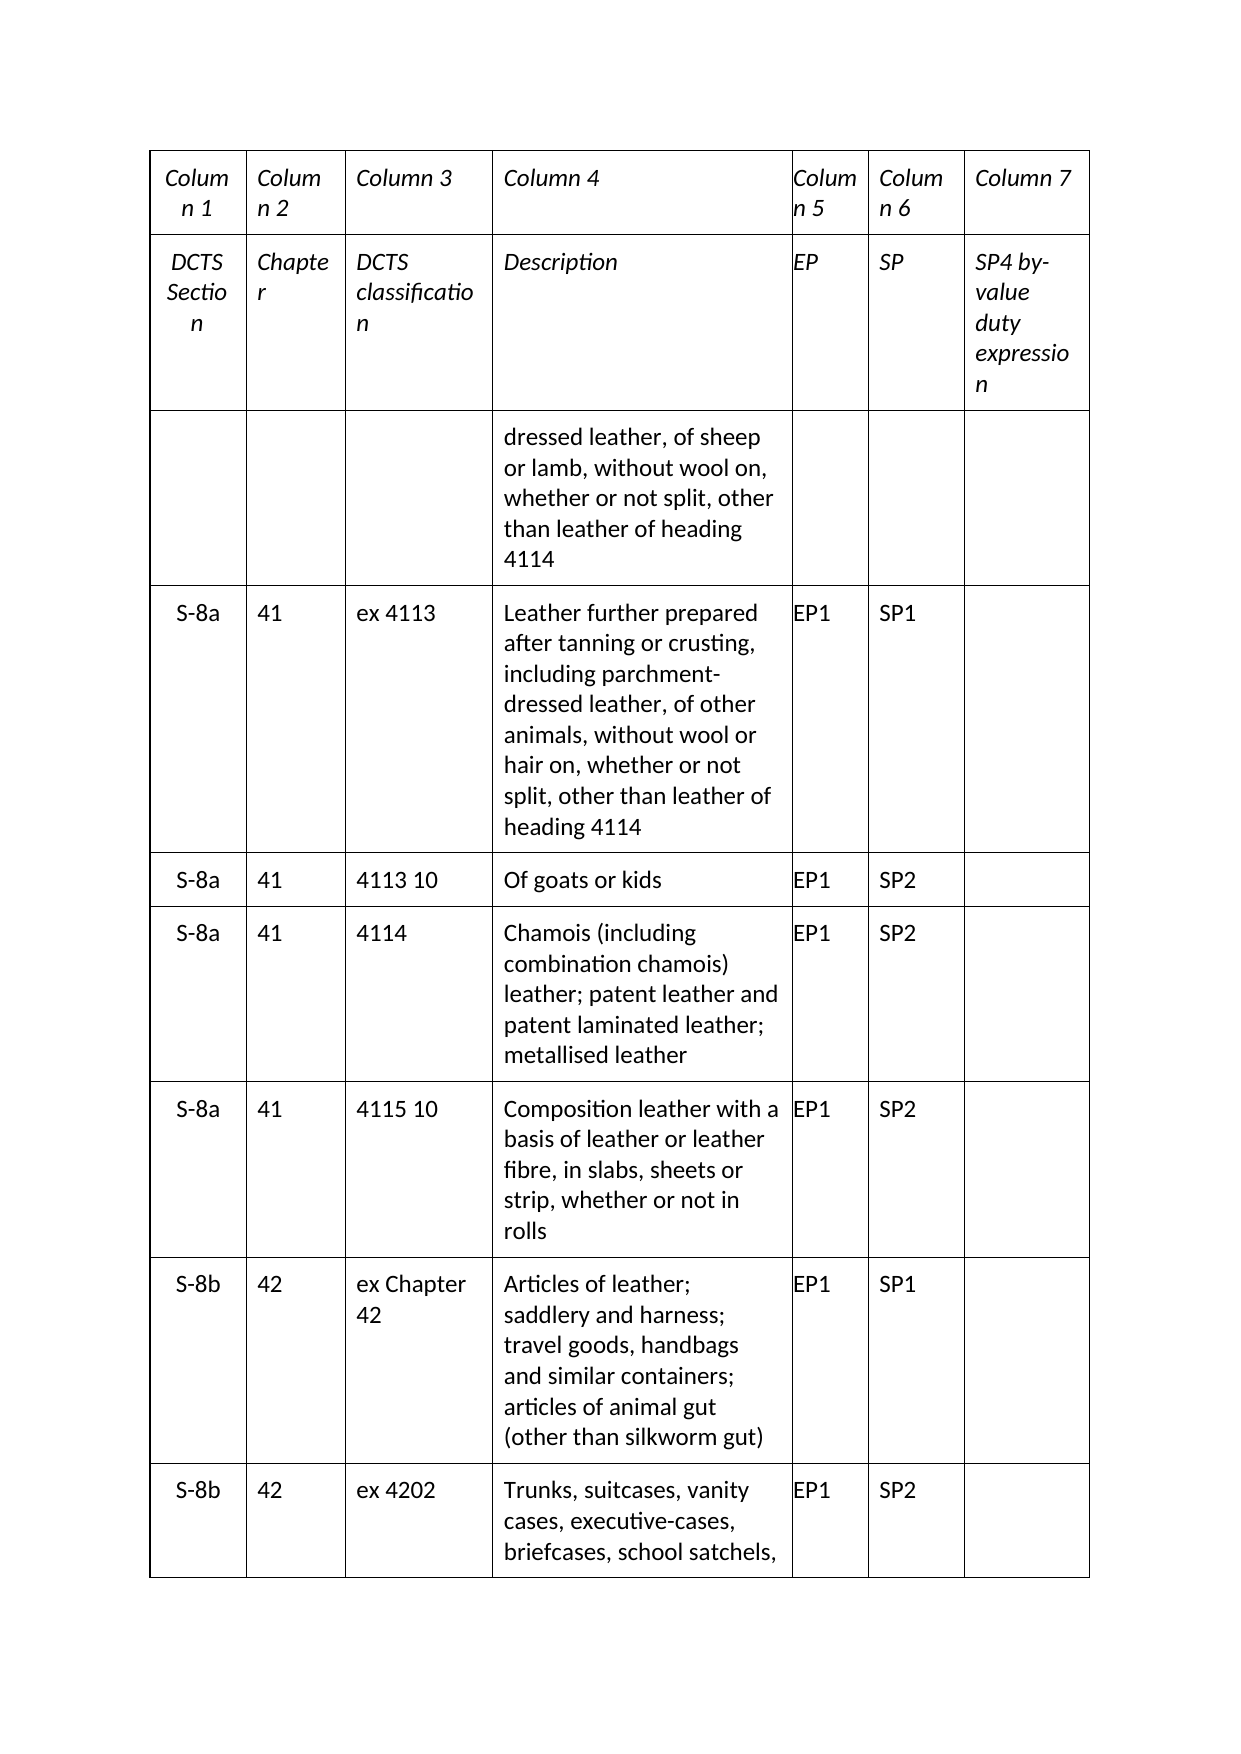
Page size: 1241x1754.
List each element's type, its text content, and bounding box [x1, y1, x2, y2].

table_cell SP [869, 235, 964, 409]
table_cell S-8a [151, 586, 246, 852]
table_cell 4114 [346, 907, 492, 1081]
table_header Column 7 [965, 151, 1089, 234]
table_header Column 2 [247, 151, 345, 234]
table_cell SP2 [869, 907, 964, 1081]
table_cell SP2 [869, 853, 964, 906]
table_cell DCTS classification [346, 235, 492, 409]
table_cell [965, 1082, 1089, 1257]
table_cell [965, 1258, 1089, 1463]
table_header Column 6 [869, 151, 964, 234]
table_cell Description [493, 235, 792, 409]
table_cell [346, 411, 492, 585]
table_cell Trunks, suitcases, vanity cases, executive-cases, briefcases, school satchels, [493, 1464, 792, 1577]
table_cell S-8a [151, 907, 246, 1081]
table_cell DCTS Section [151, 235, 246, 409]
table_cell SP2 [869, 1464, 964, 1577]
table_cell S-8b [151, 1258, 246, 1463]
table_cell [869, 411, 964, 585]
table_cell ex Chapter 42 [346, 1258, 492, 1463]
table_cell EP1 [793, 586, 868, 852]
table_cell S-8b [151, 1464, 246, 1577]
table_cell 41 [247, 586, 345, 852]
table_cell Of goats or kids [493, 853, 792, 906]
table_cell S-8a [151, 853, 246, 906]
table_cell SP1 [869, 586, 964, 852]
table_cell [965, 411, 1089, 585]
table_cell [965, 907, 1089, 1081]
table_cell EP1 [793, 1082, 868, 1257]
table_cell [247, 411, 345, 585]
table_cell dressed leather, of sheep or lamb, without wool on, whether or not split, other than leather of heading 4114 [493, 411, 792, 585]
table_cell EP1 [793, 1258, 868, 1463]
table_header Column 5 [793, 151, 868, 234]
table_cell EP1 [793, 853, 868, 906]
table_cell [151, 411, 246, 585]
table_header Column 4 [493, 151, 792, 234]
table_cell SP4 by-value duty expression [965, 235, 1089, 409]
table_cell Chamois (including combination chamois) leather; patent leather and patent laminated leather; metallised leather [493, 907, 792, 1081]
table_cell Articles of leather; saddlery and harness; travel goods, handbags and similar containers; articles of animal gut (other than silkworm gut) [493, 1258, 792, 1463]
table_cell 41 [247, 1082, 345, 1257]
table_cell 42 [247, 1258, 345, 1463]
table_cell SP2 [869, 1082, 964, 1257]
table_cell 41 [247, 853, 345, 906]
table_cell EP [793, 235, 868, 409]
table_cell Composition leather with a basis of leather or leather fibre, in slabs, sheets or strip, whether or not in rolls [493, 1082, 792, 1257]
table_cell [965, 1464, 1089, 1577]
table_cell 42 [247, 1464, 345, 1577]
table_cell SP1 [869, 1258, 964, 1463]
table_cell [793, 411, 868, 585]
table_cell 4113 10 [346, 853, 492, 906]
table_cell 41 [247, 907, 345, 1081]
table_header Column 3 [346, 151, 492, 234]
table_cell [965, 853, 1089, 906]
table_cell S-8a [151, 1082, 246, 1257]
table_cell EP1 [793, 1464, 868, 1577]
table_cell Leather further prepared after tanning or crusting, including parchment-dressed leather, of other animals, without wool or hair on, whether or not split, other than leather of heading 4114 [493, 586, 792, 852]
table_cell Chapter [247, 235, 345, 409]
table_cell [965, 586, 1089, 852]
table_cell 4115 10 [346, 1082, 492, 1257]
table_header Column 1 [151, 151, 246, 234]
table_cell ex 4113 [346, 586, 492, 852]
table_cell ex 4202 [346, 1464, 492, 1577]
table_cell EP1 [793, 907, 868, 1081]
